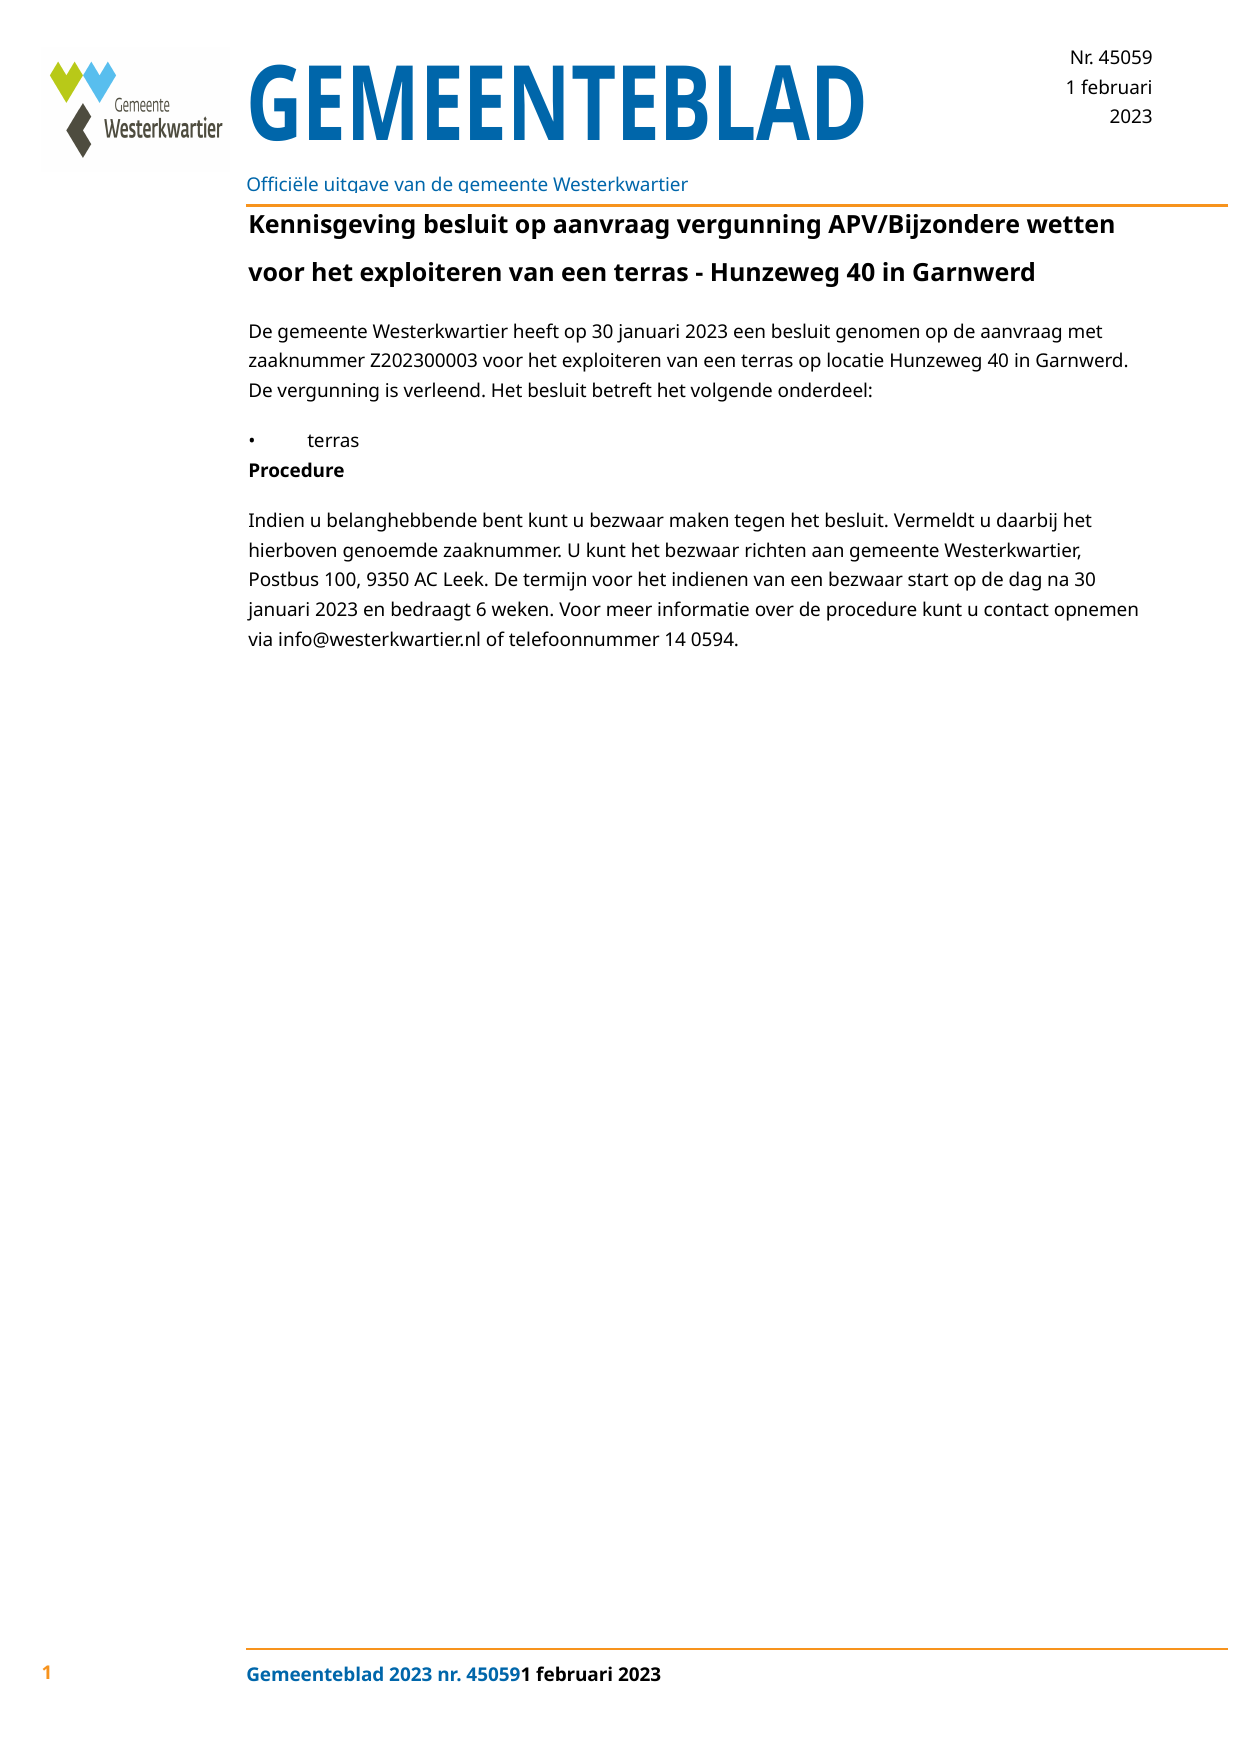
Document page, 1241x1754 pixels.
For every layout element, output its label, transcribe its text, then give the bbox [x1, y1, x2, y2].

text Indien u belanghebbende bent kunt u bezwaar maken tegen het besluit. Vermeldt u daarbij het hierboven genoemde zaaknummer. U kunt het bezwaar richten aan gemeente Westerkwartier, Postbus 100, 9350 AC Leek. De termijn voor het indienen van een bezwaar start op de dag na 30 januari 2023 en bedraagt 6 weken. Voor meer informatie over de procedure kunt u contact opnemen via info@westerkwartier.nl of telefoonnummer 14 0594. [248, 507, 1152, 652]
text Procedure [248, 457, 1152, 483]
picture [41, 47, 231, 172]
list terras [248, 427, 1152, 453]
text Kennisgeving besluit op aanvraag vergunning APV/Bijzondere wetten voor het exploiteren van een terras - Hunzeweg 40 in Garnwerd [248, 207, 1152, 288]
text De gemeente Westerkwartier heeft op 30 januari 2023 een besluit genomen op de aanvraag met zaaknummer Z202300003 voor het exploiteren van een terras op locatie Hunzeweg 40 in Garnwerd. De vergunning is verleend. Het besluit betreft het volgende onderdeel: [248, 318, 1152, 403]
